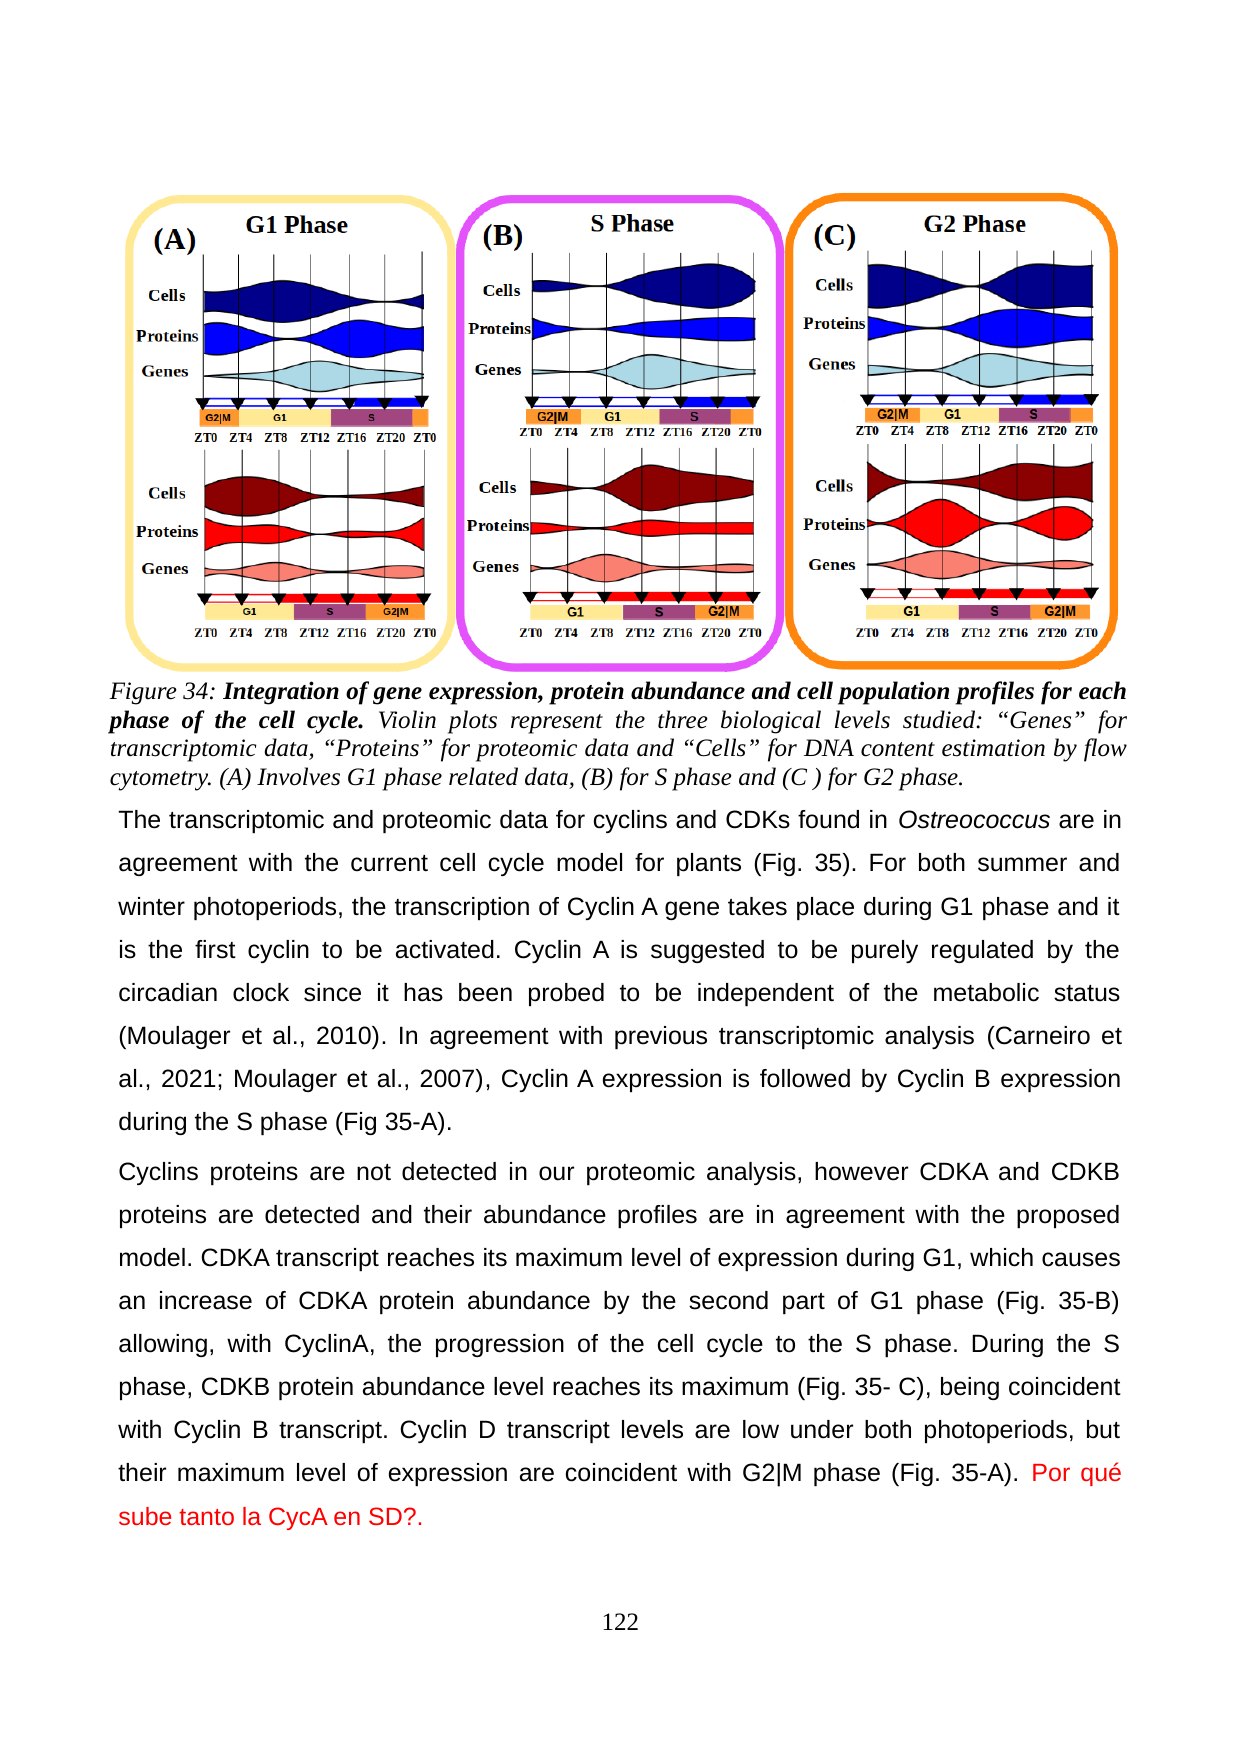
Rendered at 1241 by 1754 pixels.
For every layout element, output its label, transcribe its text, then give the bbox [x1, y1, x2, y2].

text The transcriptomic and proteomic data for cyclins and CDKs found in Ostreococcus are in agreement with the current cell cycle model for plants (Fig. 35). For both summer and winter photoperiods, the transcription of Cyclin A gene takes place during G1 phase and it is the first cyclin to be activated. Cyclin A is suggested to be purely regulated by the circadian clock since it has been probed to be independent of the metabolic status (Moulager et al., 2010)⁠. In agreement with previous transcriptomic analysis (Carneiro et al., 2021; Moulager et al., 2007)⁠, Cyclin A expression is followed by Cyclin B expression during the S phase (Fig 35-A). [118, 791, 1122, 1136]
text Cyclins proteins are not detected in our proteomic analysis, however CDKA and CDKB proteins are detected and their abundance profiles are in agreement with the proposed model. CDKA transcript reaches its maximum level of expression during G1, which causes an increase of CDKA protein abundance by the second part of G1 phase (Fig. 35-B) allowing, with CyclinA, the progression of the cell cycle to the S phase. During the S phase, CDKB protein abundance level reaches its maximum (Fig. 35- C), being coincident with Cyclin B transcript. Cyclin D transcript levels are low under both photoperiods, but their maximum level of expression are coincident with G2|M phase (Fig. 35-A). Por qué sube tanto la CycA en SD?. [118, 1157, 1122, 1530]
picture [118, 188, 1123, 676]
text Figure 34: Integration of gene expression, protein abundance and cell population profiles for each phase of the cell cycle. Violin plots represent the three biological levels studied: “Genes” for transcriptomic data, “Proteins” for proteomic data and “Cells” for DNA content estimation by flow cytometry. (A) Involves G1 phase related data, (B) for S phase and (C ) for G2 phase. [109, 189, 1131, 791]
text [109, 176, 1131, 189]
